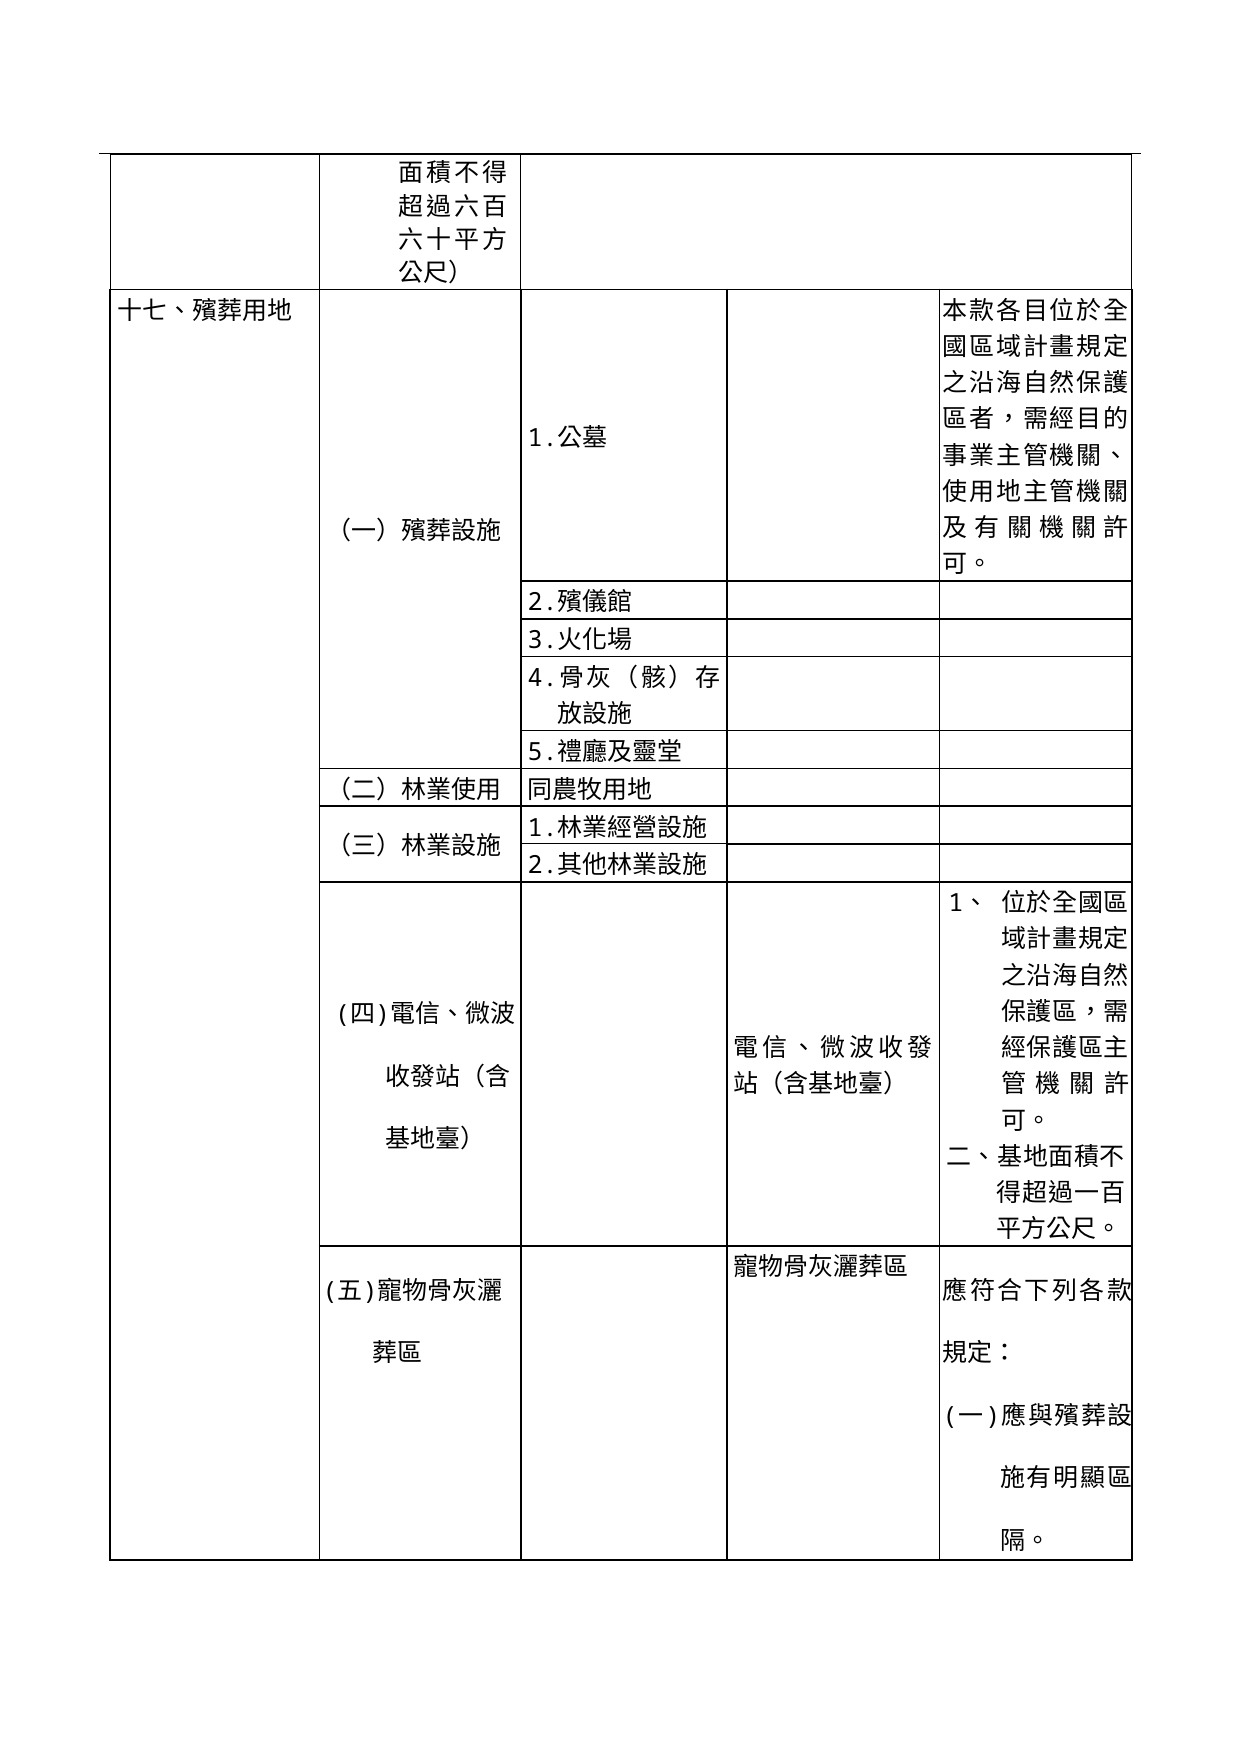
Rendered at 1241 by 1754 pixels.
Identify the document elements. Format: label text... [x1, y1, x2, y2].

table_cell [940, 807, 1131, 843]
table_cell 面積不得超過六百六十平方公尺） [320, 155, 520, 288]
table_cell (五)寵物骨灰灑葬區 [320, 1247, 520, 1559]
table_cell [728, 731, 939, 768]
table_cell [728, 582, 939, 618]
table_cell [728, 845, 939, 881]
table_cell 5.禮廳及靈堂 [522, 731, 726, 768]
table_cell 2.其他林業設施 [522, 844, 726, 881]
table_cell 本款各目位於全國區域計畫規定之沿海自然保護區者，需經目的事業主管機關、使用地主管機關及有關機關許可。 [940, 290, 1131, 580]
table_cell （二）林業使用 [320, 769, 520, 805]
table_cell 位於全國區域計畫規定之沿海自然保護區，需經保護區主管機關許可。 二、基地面積不得超過一百平方公尺。 [940, 883, 1131, 1245]
table_cell 同農牧用地 [522, 769, 726, 805]
table_cell 1.林業經營設施 [522, 807, 726, 843]
table_cell 3.火化場 [522, 620, 726, 656]
table_cell [728, 657, 939, 730]
table_cell [940, 731, 1131, 768]
table_cell [111, 155, 319, 288]
table_cell 2.殯儀館 [522, 582, 726, 618]
table_cell 電信、微波收發站（含基地臺） [728, 883, 939, 1245]
table_cell [940, 657, 1131, 730]
table_cell [728, 769, 939, 805]
table_cell [940, 582, 1131, 618]
table_cell [99, 154, 110, 1561]
table_cell 1.公墓 [522, 290, 726, 580]
table_cell [728, 807, 939, 843]
table_cell 十七、殯葬用地 [111, 290, 319, 1559]
table_cell [728, 290, 939, 580]
table_cell [940, 769, 1131, 805]
table_cell （一）殯葬設施 [320, 290, 520, 768]
table_cell [522, 883, 726, 1245]
table_cell [940, 845, 1131, 881]
table_cell [1132, 154, 1141, 1561]
table_cell (四)電信、微波收發站（含基地臺） [320, 883, 520, 1245]
table_cell （三）林業設施 [320, 807, 520, 881]
table_cell [521, 155, 1131, 288]
table_cell 4.骨灰（骸）存放設施 [522, 657, 726, 730]
table_cell 寵物骨灰灑葬區 [728, 1247, 939, 1559]
table_cell [940, 620, 1131, 656]
table_cell 應符合下列各款規定： (一)應與殯葬設施有明顯區隔。 [940, 1247, 1131, 1559]
table_cell [728, 620, 939, 656]
table_cell [522, 1247, 726, 1559]
